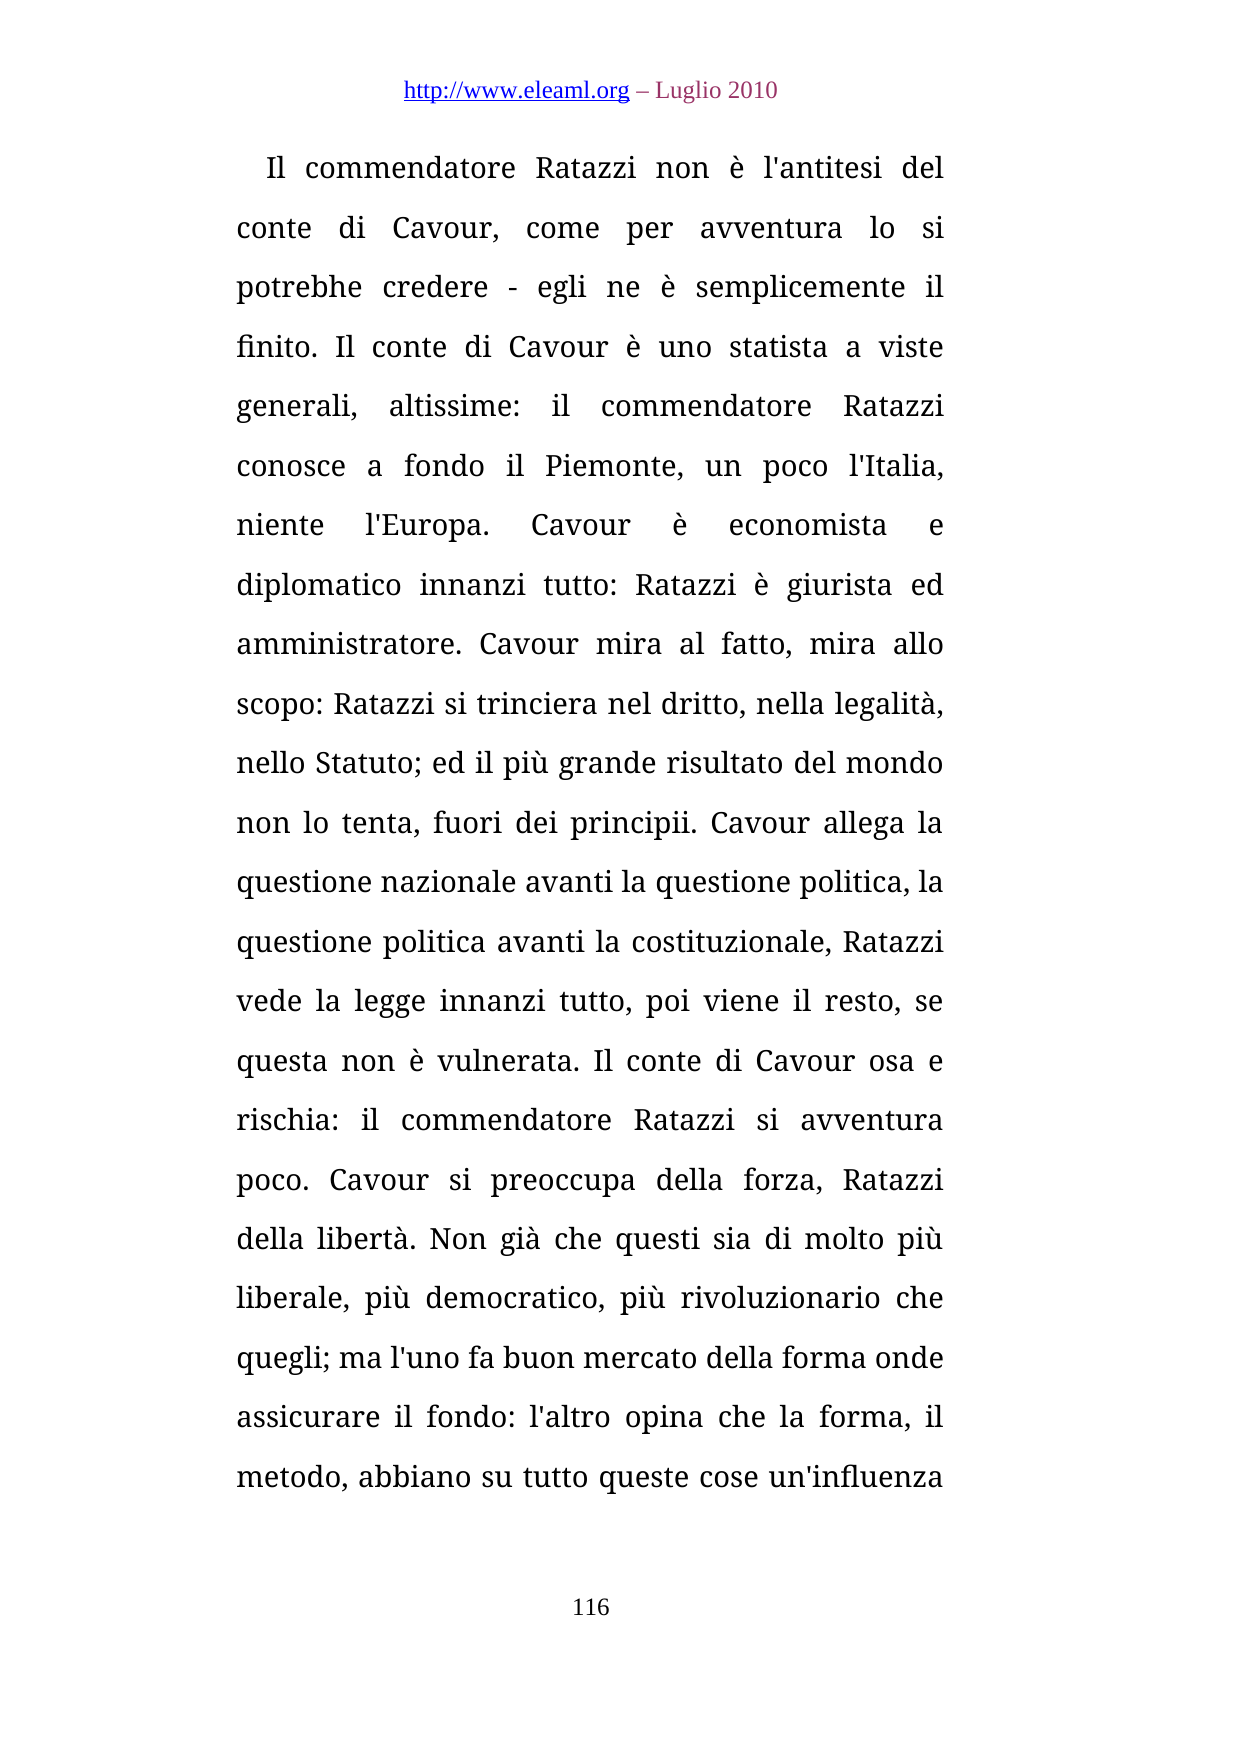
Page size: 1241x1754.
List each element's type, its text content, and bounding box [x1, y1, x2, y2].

text Il commendatore Ratazzi non è l'antitesi del conte di Cavour, come per avventura lo si potrebhe credere - egli ne è semplicemente il finito. Il conte di Cavour è uno statista a viste generali, altissime: il commendatore Ratazzi conosce a fondo il Piemonte, un poco l'Italia, niente l'Europa. Cavour è economista e diplomatico innanzi tutto: Ratazzi è giurista ed amministratore. Cavour mira al fatto, mira allo scopo: Ratazzi si trinciera nel dritto, nella legalità, nello Statuto; ed il più grande risultato del mondo non lo tenta, fuori dei principii. Cavour allega la questione nazionale avanti la questione politica, la questione politica avanti la costituzionale, Ratazzi vede la legge innanzi tutto, poi viene il resto, se questa non è vulnerata. Il conte di Cavour osa e rischia: il commendatore Ratazzi si avventura poco. Cavour si preoccupa della forza, Ratazzi della libertà. Non già che questi sia di molto più liberale, più democratico, più rivoluzionario che quegli; ma l'uno fa buon mercato della forma onde assicurare il fondo: l'altro opina che la forma, il metodo, abbiano su tutto queste cose un'influenza [236, 148, 945, 1496]
